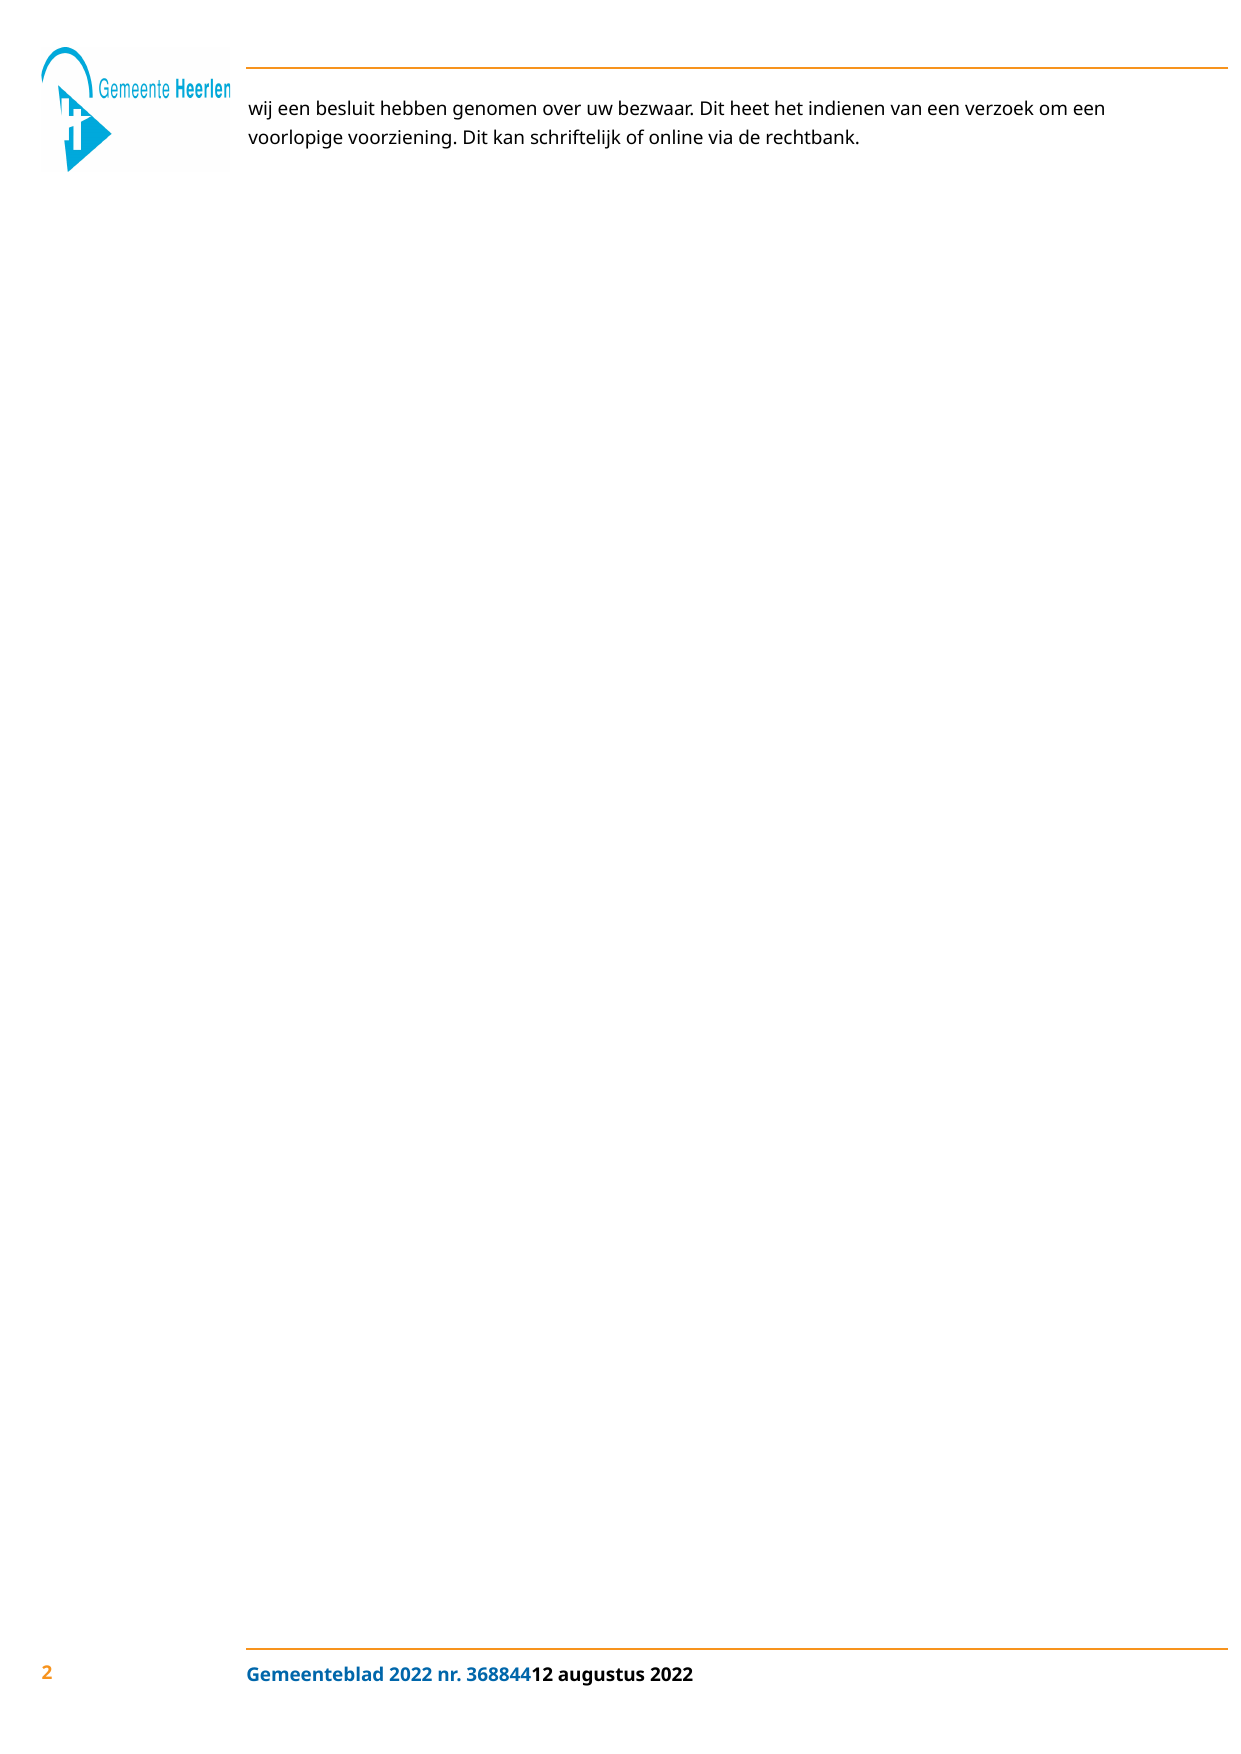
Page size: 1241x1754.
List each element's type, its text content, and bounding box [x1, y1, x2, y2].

picture [41, 47, 59, 70]
picture [41, 47, 231, 172]
text wij een besluit hebben genomen over uw bezwaar. Dit heet het indienen van een verzoek om een voorlopige voorziening. Dit kan schriftelijk of online via de rechtbank. [248, 95, 1152, 150]
